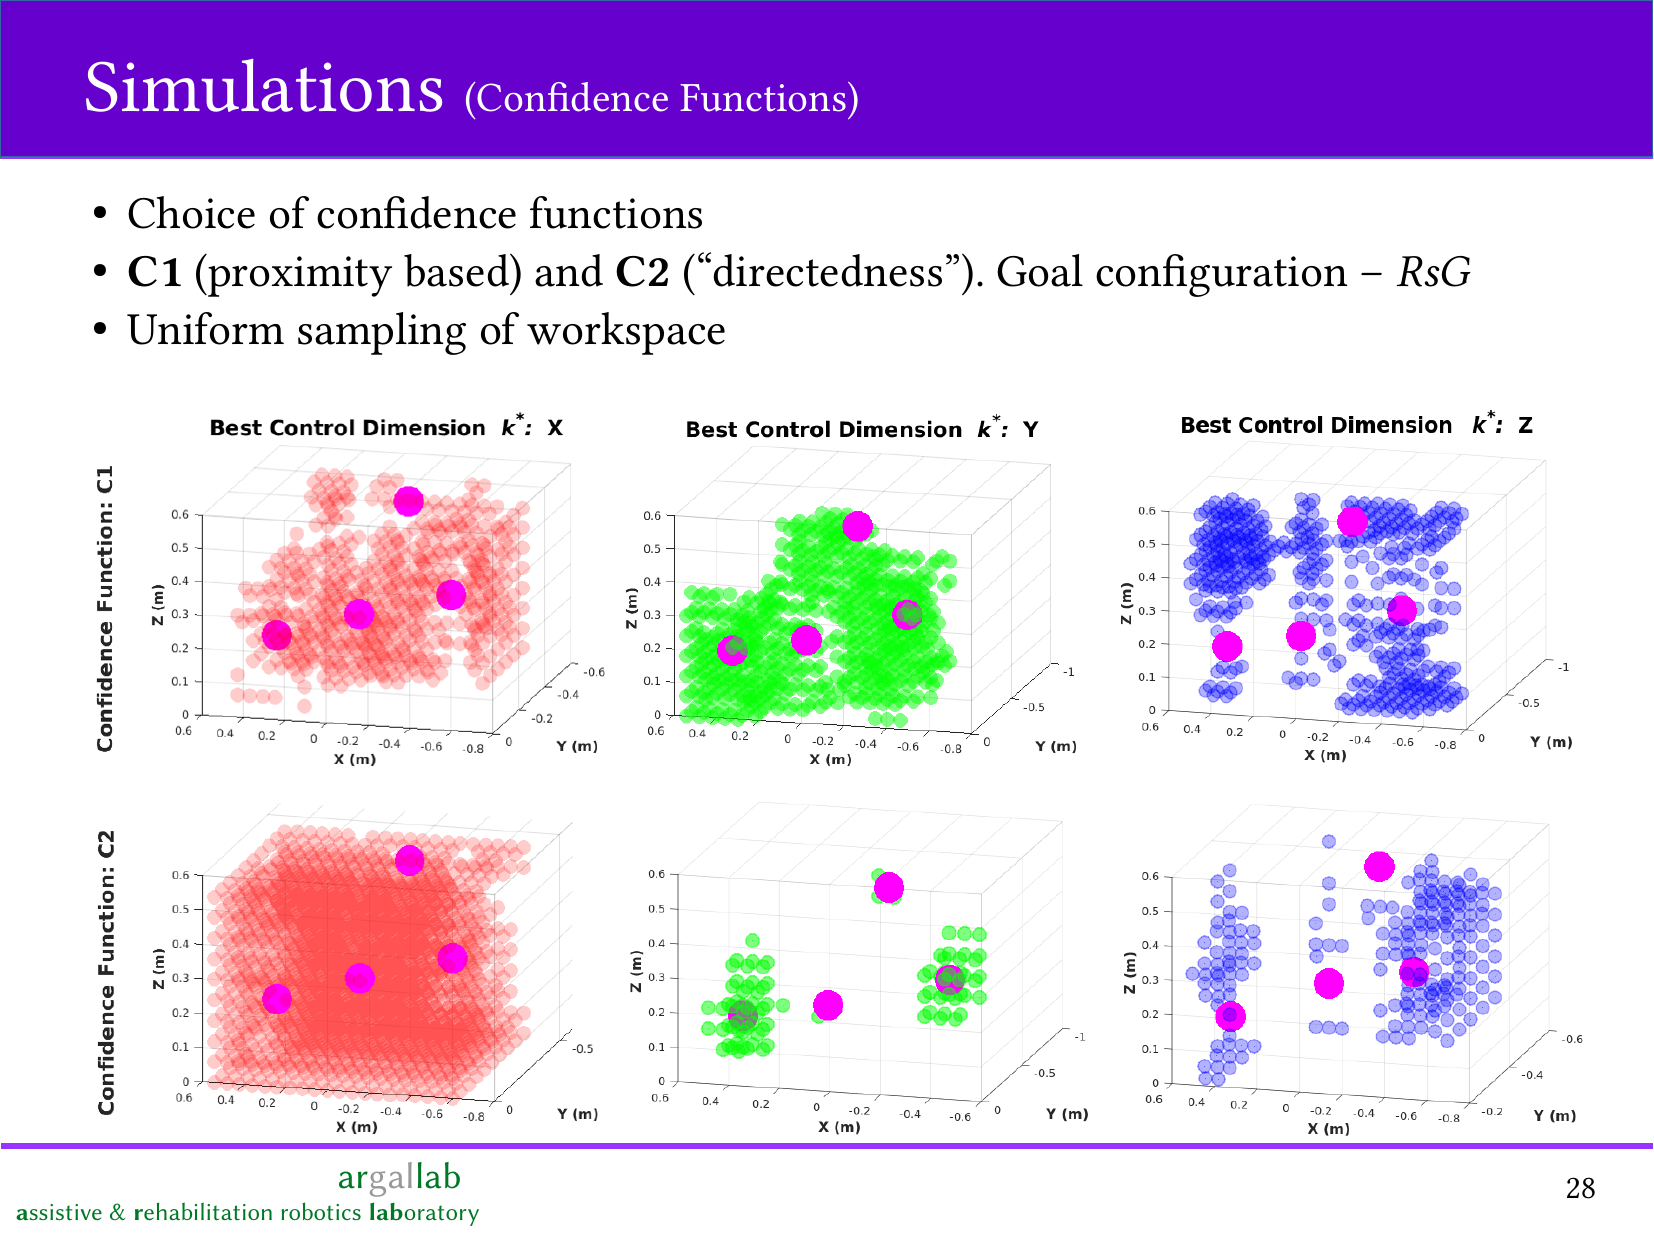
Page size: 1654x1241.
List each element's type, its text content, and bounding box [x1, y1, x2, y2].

text_box Choice of confidence functions C1 (proximity based) and C2 (“directedness”). Goal configuration – RsG Uniform sampling of workspace [77, 179, 1636, 365]
text_box Simulations (Confidence Functions) [69, 36, 1621, 138]
picture [91, 406, 1595, 1142]
